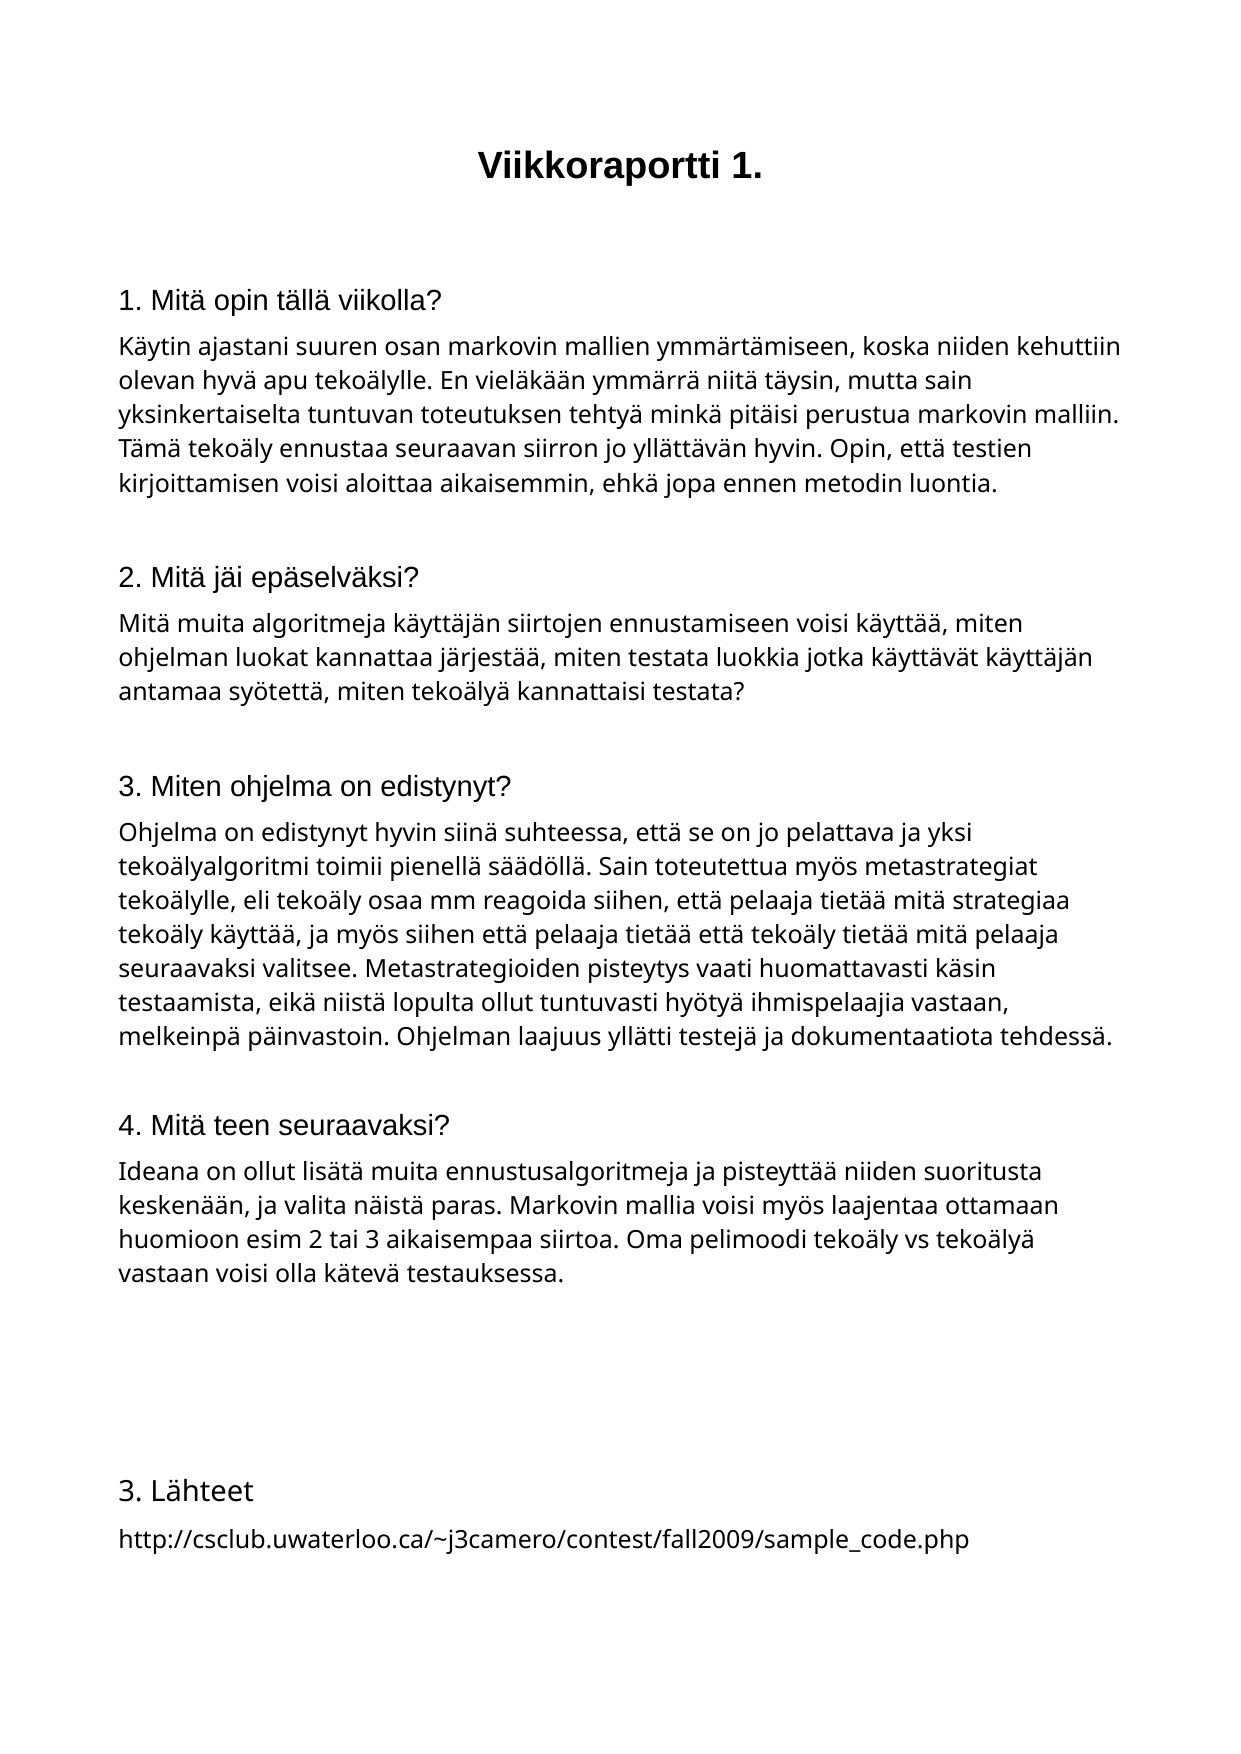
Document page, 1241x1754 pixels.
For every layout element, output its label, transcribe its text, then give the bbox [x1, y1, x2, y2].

subtitle 4. Mitä teen seuraavaksi? [118, 1108, 1122, 1141]
subtitle 3. Miten ohjelma on edistynyt? [118, 768, 1122, 802]
text http://csclub.uwaterloo.ca/~j3camero/contest/fall2009/sample_code.php [118, 1522, 1122, 1556]
subtitle Viikkoraportti 1. [118, 143, 1122, 187]
subtitle 3. Lähteet [118, 1470, 1122, 1509]
text Ideana on ollut lisätä muita ennustusalgoritmeja ja pisteyttää niiden suoritusta keskenään, ja valita näistä paras. Markovin mallia voisi myös laajentaa ottamaan huomioon esim 2 tai 3 aikaisempaa siirtoa. Oma pelimoodi tekoäly vs tekoälyä vastaan voisi olla kätevä testauksessa. [118, 1154, 1122, 1290]
text Mitä muita algoritmeja käyttäjän siirtojen ennustamiseen voisi käyttää, miten ohjelman luokat kannattaa järjestää, miten testata luokkia jotka käyttävät käyttäjän antamaa syötettä, miten tekoälyä kannattaisi testata? [118, 606, 1122, 708]
text Käytin ajastani suuren osan markovin mallien ymmärtämiseen, koska niiden kehuttiin olevan hyvä apu tekoälylle. En vieläkään ymmärrä niitä täysin, mutta sain yksinkertaiselta tuntuvan toteutuksen tehtyä minkä pitäisi perustua markovin malliin. Tämä tekoäly ennustaa seuraavan siirron jo yllättävän hyvin. Opin, että testien kirjoittamisen voisi aloittaa aikaisemmin, ehkä jopa ennen metodin luontia. [118, 329, 1122, 499]
subtitle 1. Mitä opin tällä viikolla? [118, 283, 1122, 316]
text Ohjelma on edistynyt hyvin siinä suhteessa, että se on jo pelattava ja yksi tekoälyalgoritmi toimii pienellä säädöllä. Sain toteutettua myös metastrategiat tekoälylle, eli tekoäly osaa mm reagoida siihen, että pelaaja tietää mitä strategiaa tekoäly käyttää, ja myös siihen että pelaaja tietää että tekoäly tietää mitä pelaaja seuraavaksi valitsee. Metastrategioiden pisteytys vaati huomattavasti käsin testaamista, eikä niistä lopulta ollut tuntuvasti hyötyä ihmispelaajia vastaan, melkeinpä päinvastoin. Ohjelman laajuus yllätti testejä ja dokumentaatiota tehdessä. [118, 814, 1122, 1053]
subtitle 2. Mitä jäi epäselväksi? [118, 560, 1122, 593]
